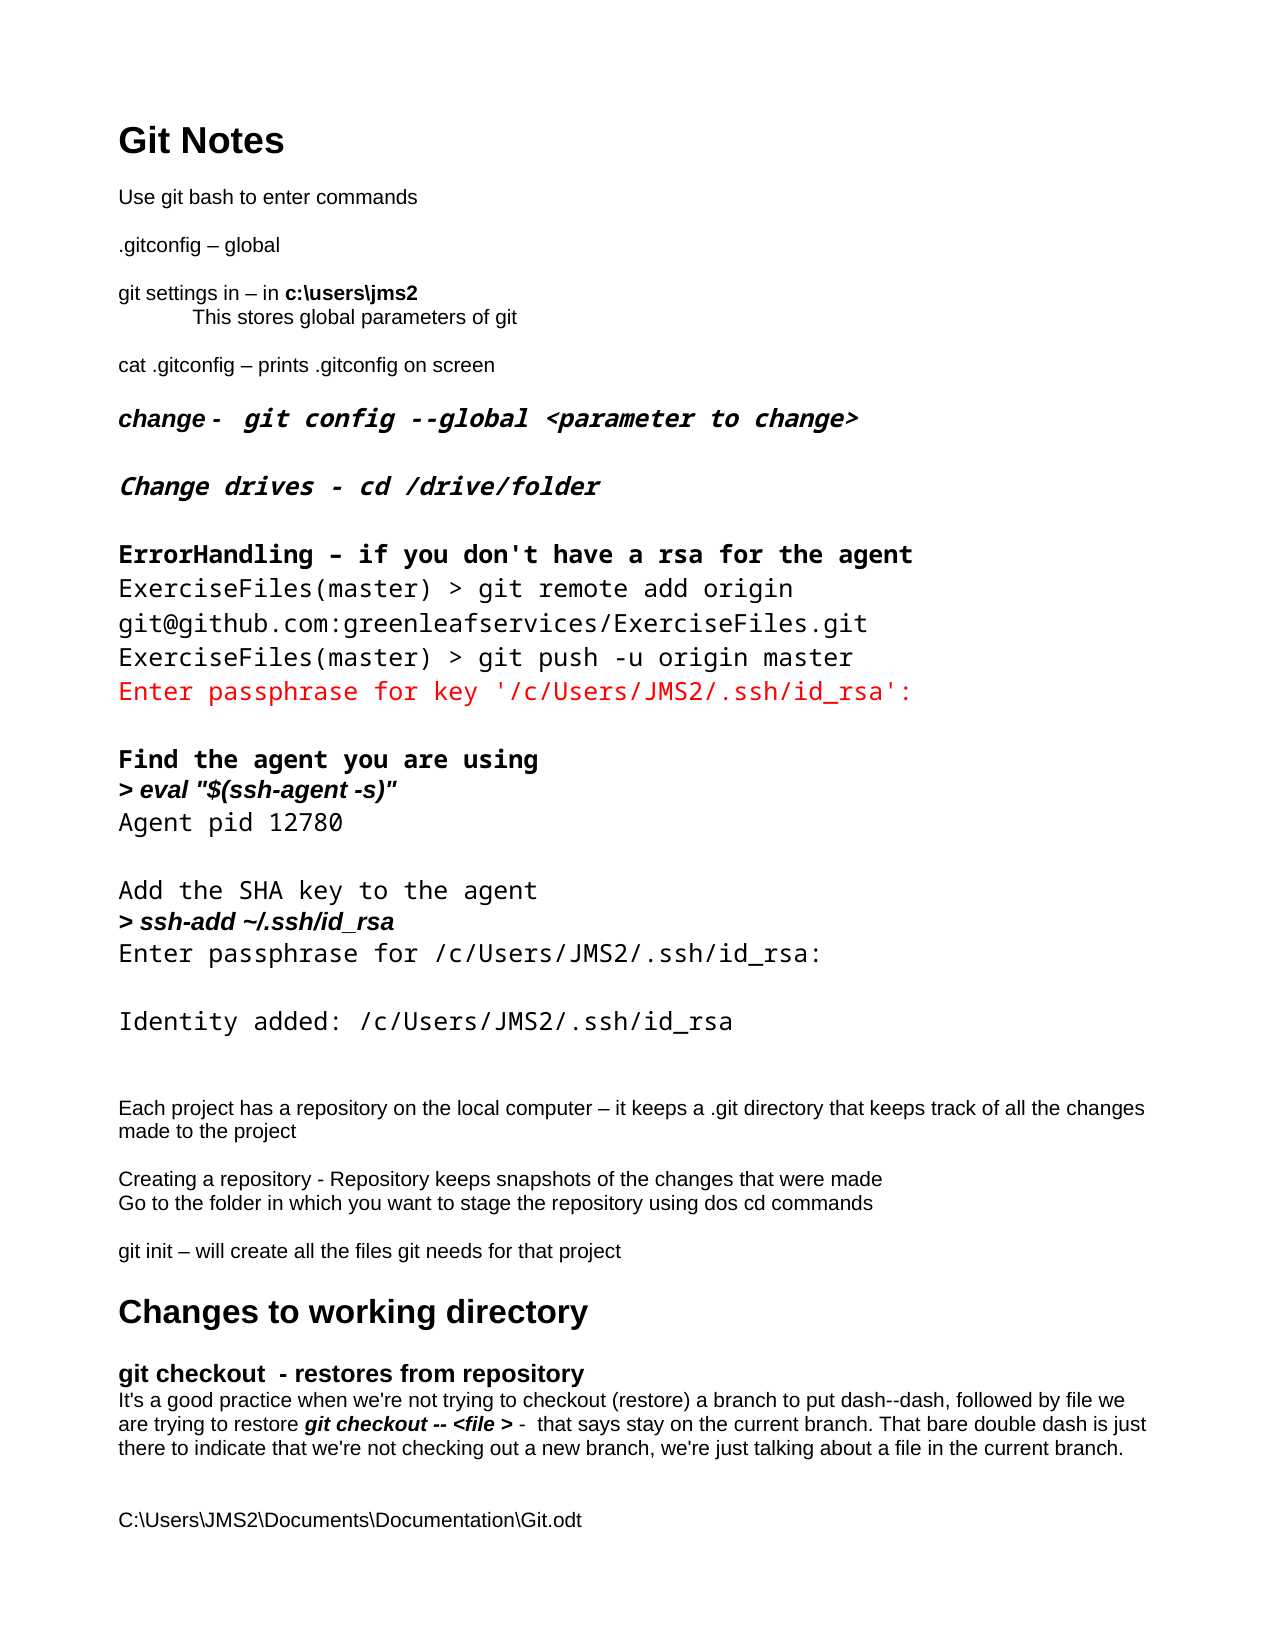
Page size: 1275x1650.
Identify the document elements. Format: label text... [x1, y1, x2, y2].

text > ssh-add ~/.ssh/id_rsa [118, 906, 1157, 935]
text cat .gitconfig – prints .gitconfig on screen [118, 353, 1157, 377]
text Use git bash to enter commands [118, 185, 1157, 209]
text .gitconfig – global [118, 233, 1157, 257]
text Enter passphrase for /c/Users/JMS2/.ssh/id_rsa: [118, 935, 1157, 969]
text This stores global parameters of git [118, 305, 1157, 329]
text git init – will create all the files git needs for that project [118, 1239, 1157, 1263]
text It's a good practice when we're not trying to checkout (restore) a branch to put dash--dash, followed by file we are trying to restore git checkout -- <file > - that says stay on the current branch. That bare double dash is just there to indicate that we're not checking out a new branch, we're just talking about a file in the current branch. [118, 1388, 1157, 1460]
text Find the agent you are using [118, 741, 1157, 776]
text git settings in – in c:\users\jms2 [118, 281, 1157, 305]
text git checkout - restores from repository [118, 1359, 1157, 1388]
text Add the SHA key to the agent [118, 872, 1157, 906]
text Changes to working directory [118, 1292, 1157, 1330]
text Change drives - cd /drive/folder [118, 469, 1157, 503]
text Git Notes [118, 118, 1157, 161]
text > eval "$(ssh-agent -s)" [118, 776, 1157, 804]
text Creating a repository - Repository keeps snapshots of the changes that were made [118, 1167, 1157, 1191]
text Agent pid 12780 [118, 804, 1157, 838]
text Each project has a repository on the local computer – it keeps a .git directory that keeps track of all the changes made to the project [118, 1095, 1157, 1143]
text Identity added: /c/Users/JMS2/.ssh/id_rsa [118, 1003, 1157, 1037]
text ExerciseFiles(master) > git remote add origin git@github.com:greenleafservices/ExerciseFiles.git [118, 571, 1157, 639]
text Enter passphrase for key '/c/Users/JMS2/.ssh/id_rsa': [118, 673, 1157, 707]
text change - git config --global <parameter to change> [118, 401, 1157, 435]
text Go to the folder in which you want to stage the repository using dos cd commands [118, 1191, 1157, 1215]
text ErrorHandling – if you don't have a rsa for the agent [118, 537, 1157, 571]
text ExerciseFiles(master) > git push -u origin master [118, 639, 1157, 673]
